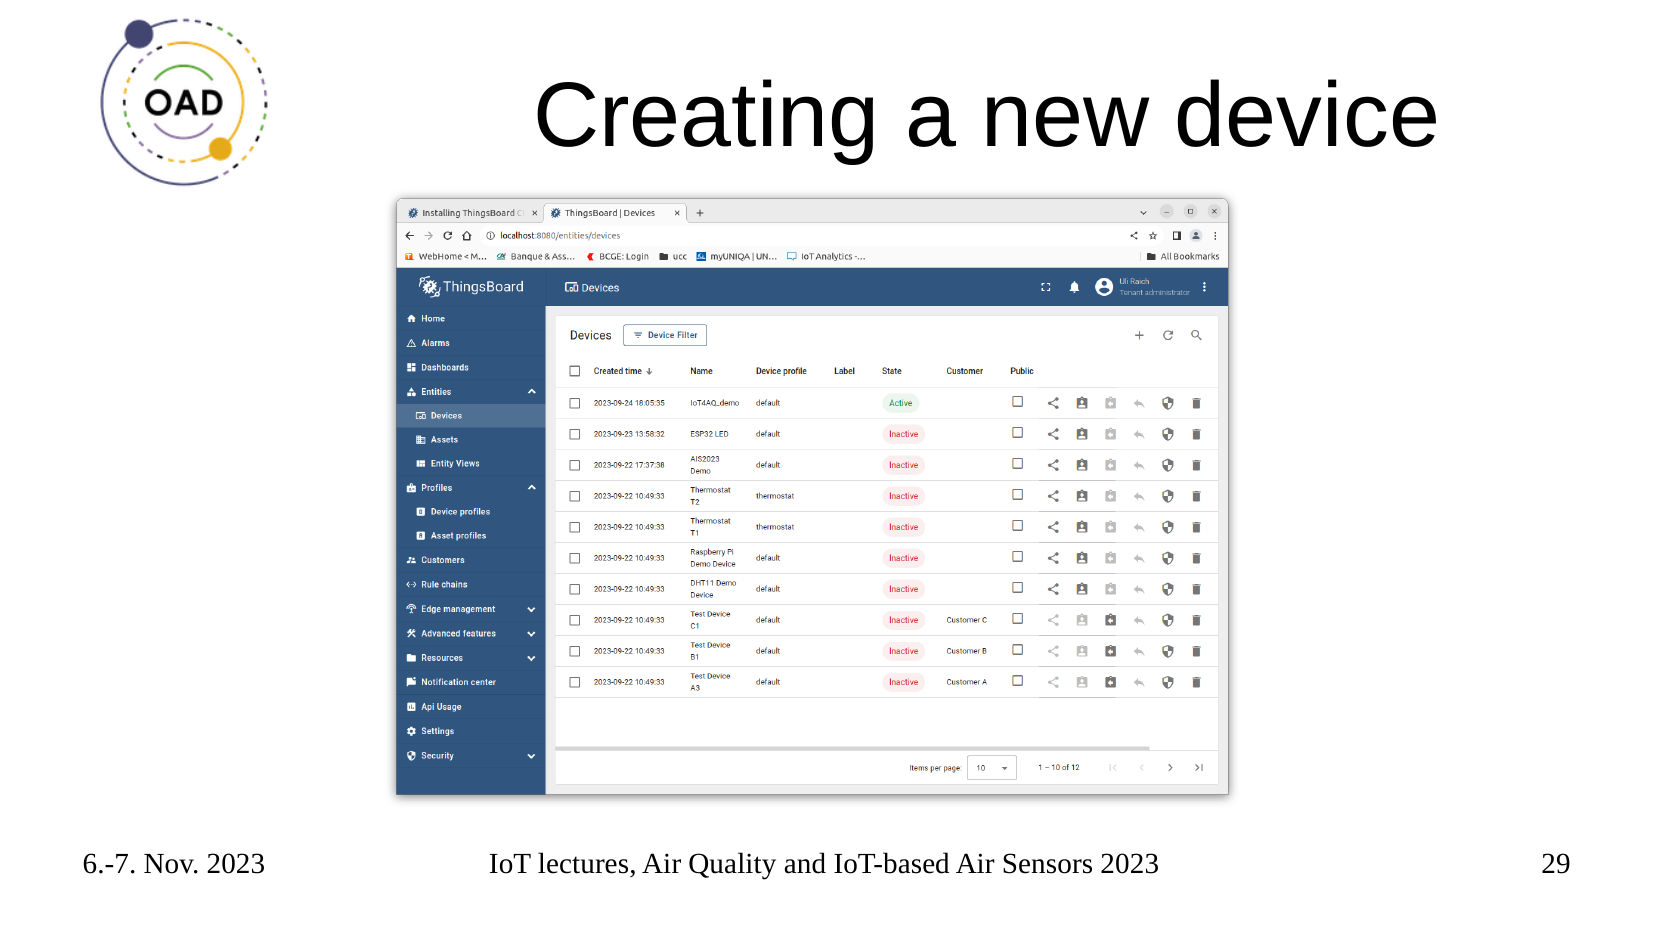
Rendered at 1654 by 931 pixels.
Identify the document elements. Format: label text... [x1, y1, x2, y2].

title Creating a new device [403, 37, 1571, 193]
picture [383, 187, 1241, 809]
picture [59, 4, 303, 207]
